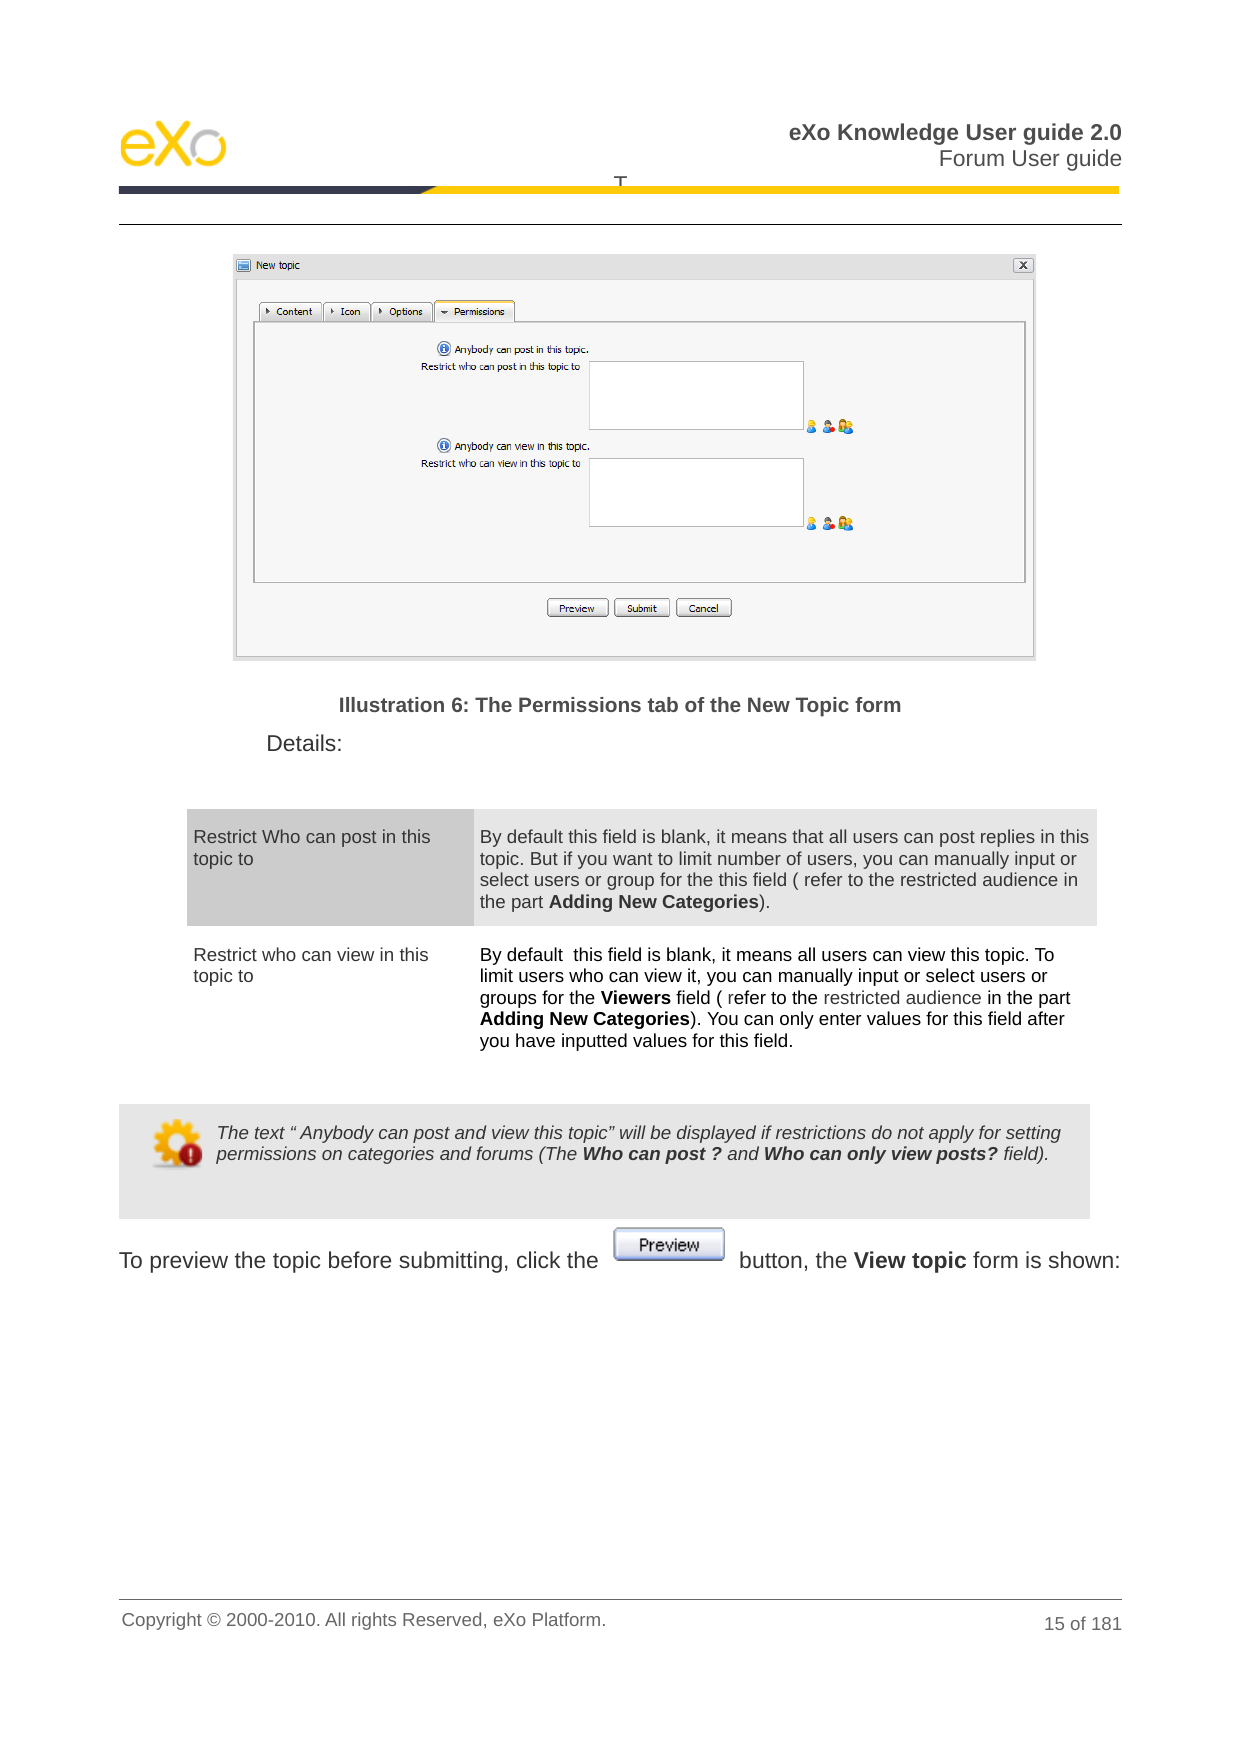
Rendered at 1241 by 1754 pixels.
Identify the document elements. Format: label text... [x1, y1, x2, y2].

picture [232, 254, 1037, 661]
table_header [119, 1170, 211, 1219]
table_header [203, 1120, 211, 1169]
text To preview the topic before submitting, click the button, the View topic form is shown: [118, 1219, 1122, 1273]
text Details: [266, 661, 1122, 756]
picture [118, 186, 1119, 194]
picture [152, 1119, 203, 1170]
table_header [119, 1120, 152, 1169]
table_header Restrict Who can post in this topic to [187, 809, 474, 926]
table_header [119, 1104, 211, 1119]
table_header By default this field is blank, it means that all users can post replies in this topic. But if you want to limit number of users, you can manually input or select users or group for the this field ( refer to the restricted audience in the part Adding New Categories). [474, 809, 1097, 926]
table_cell Restrict who can view in this topic to [187, 926, 474, 1064]
table_header The text “ Anybody can post and view this topic” will be displayed if restrictions do not apply for setting permissions on categories and forums (The Who can post ? and Who can only view posts? field). [211, 1104, 1090, 1219]
text Illustration 6: The Permissions tab of the New Topic form [138, 661, 1103, 716]
picture [120, 120, 227, 167]
picture [612, 1226, 725, 1261]
table_cell By default this field is blank, it means all users can view this topic. To limit users who can view it, you can manually input or select users or groups for the Viewers field ( refer to the restricted audience in the part Adding New Categories). You can only enter values for this field after you have inputted values for this field. [474, 926, 1097, 1064]
text [138, 254, 232, 329]
